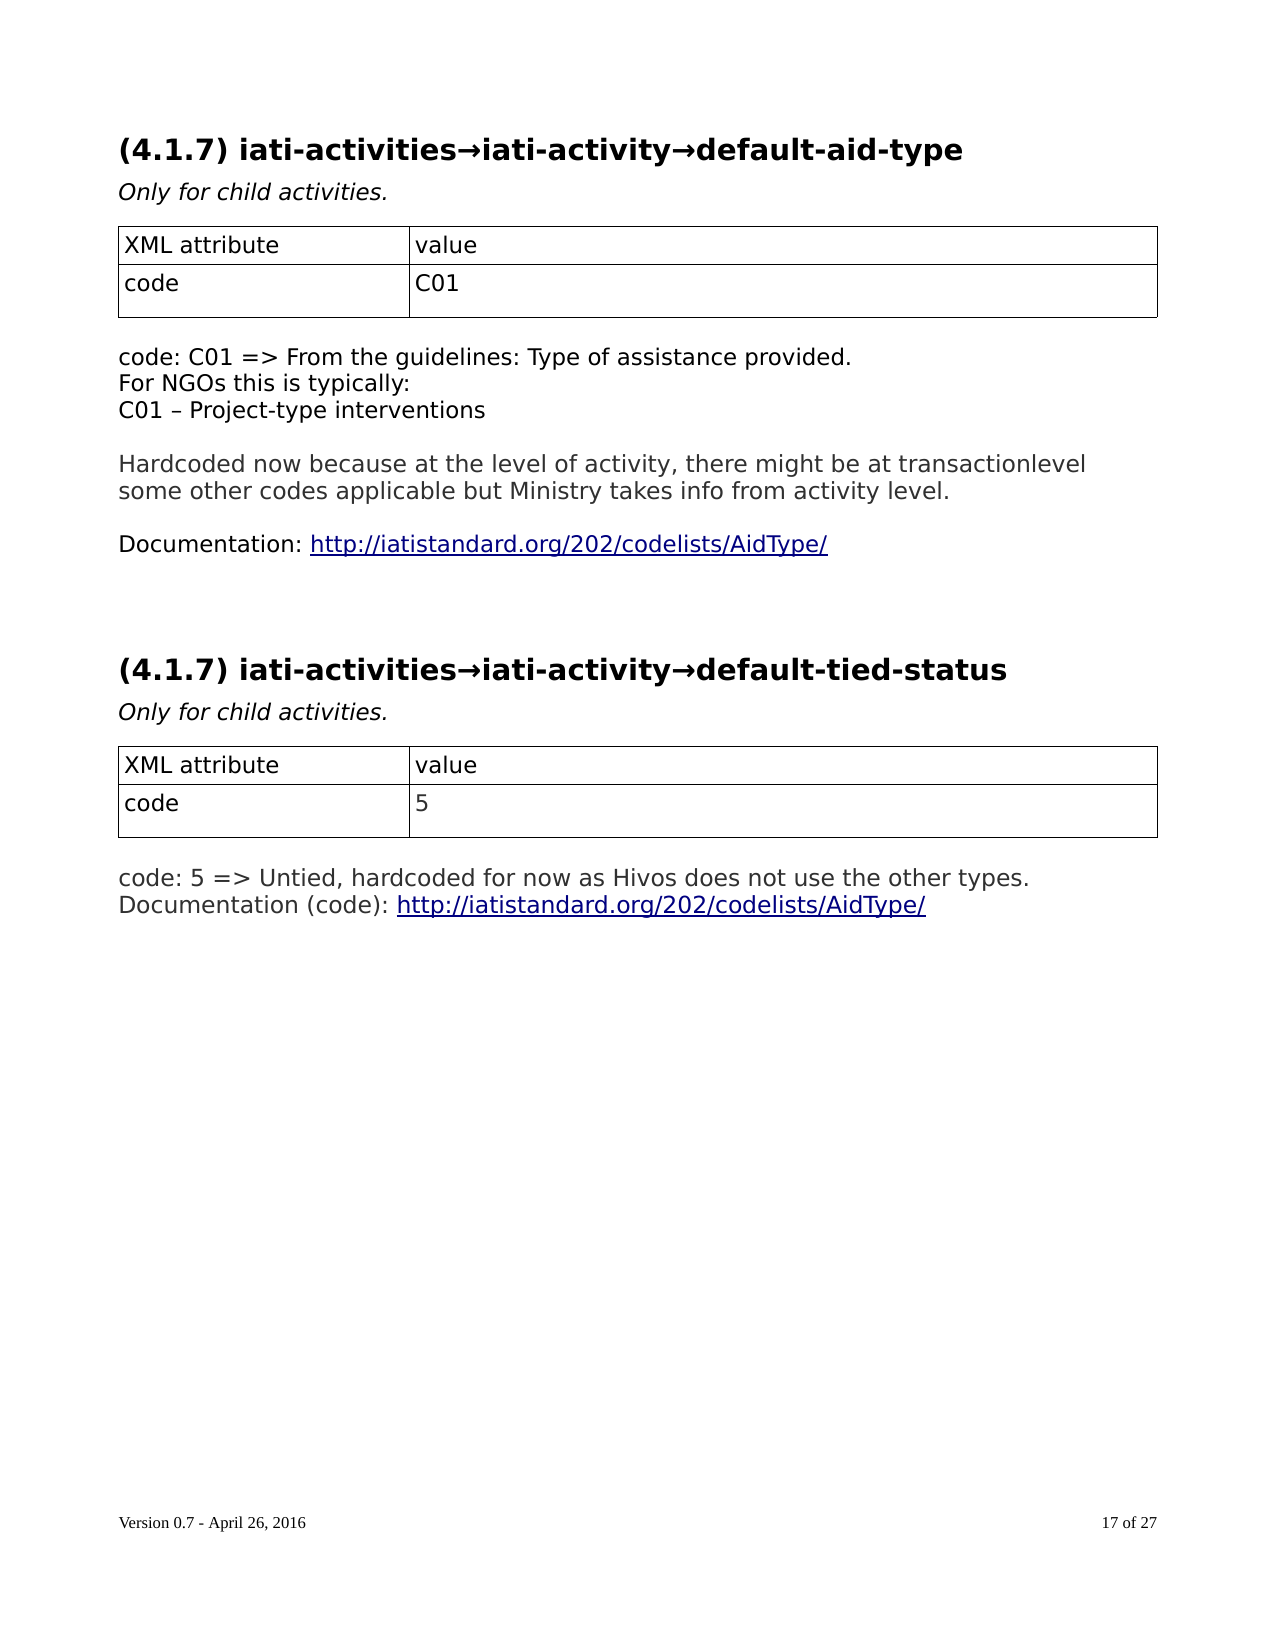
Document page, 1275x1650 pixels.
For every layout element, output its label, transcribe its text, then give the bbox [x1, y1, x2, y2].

text Documentation (code): http://iatistandard.org/202/codelists/AidType/ [118, 892, 1157, 919]
table_cell C01 [410, 265, 1157, 317]
table_header value [410, 747, 1157, 784]
table_cell 5 [410, 785, 1157, 837]
table_cell code [119, 265, 409, 317]
text Only for child activities. [118, 179, 1157, 206]
subtitle (4.1.7) iati-activities→iati-activity→default-aid-type [118, 133, 1157, 167]
text C01 – Project-type interventions Hardcoded now because at the level of activity, there might be at transactionlevel some other codes applicable but Ministry takes info from activity level. [118, 397, 1157, 505]
table_header XML attribute [119, 747, 409, 784]
table_header XML attribute [119, 227, 409, 264]
subtitle (4.1.7) iati-activities→iati-activity→default-tied-status [118, 653, 1157, 687]
text Only for child activities. [118, 699, 1157, 726]
text code: 5 => Untied, hardcoded for now as Hivos does not use the other types. [118, 864, 1157, 892]
text code: C01 => From the guidelines: Type of assistance provided. [118, 344, 1157, 370]
text For NGOs this is typically: [118, 370, 1157, 397]
table_cell code [119, 785, 409, 837]
table_header value [410, 227, 1157, 264]
text Documentation: http://iatistandard.org/202/codelists/AidType/ [118, 532, 1157, 558]
